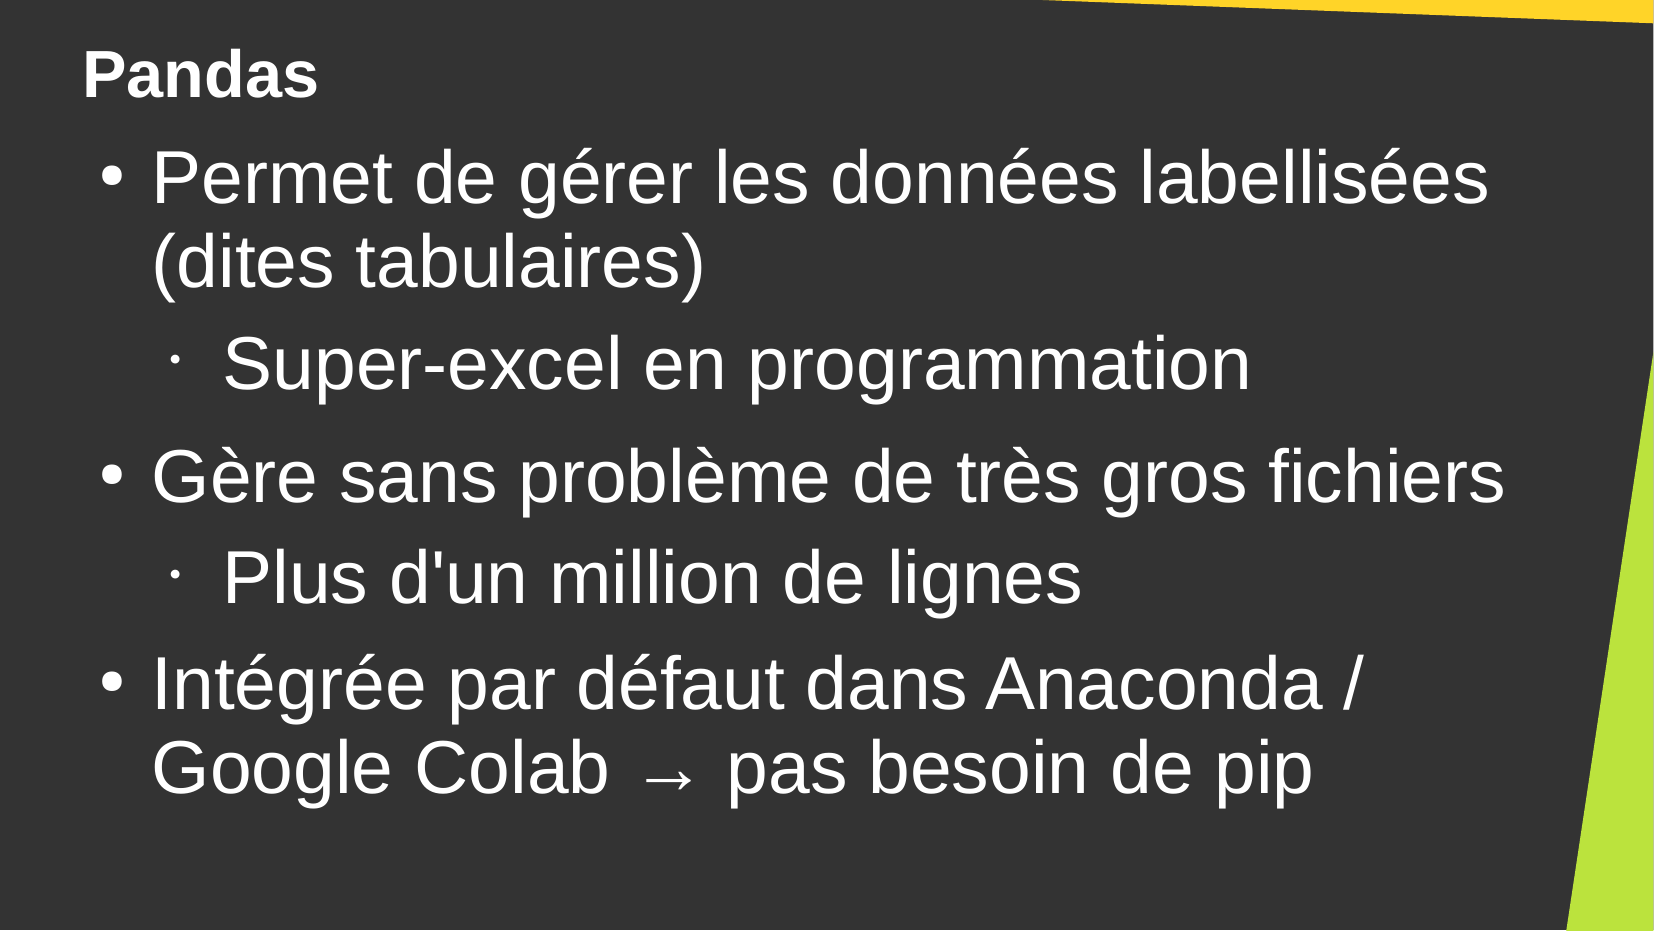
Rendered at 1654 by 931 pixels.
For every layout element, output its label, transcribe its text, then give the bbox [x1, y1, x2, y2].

title Pandas [82, 37, 792, 115]
list Permet de gérer les données labellisées (dites tabulaires) Super-excel en programmation Gère sans problème de très gros fichiers Plus d'un million de lignes Intégrée par défaut dans Anaconda / Google Colab → pas besoin de pip [80, 135, 1560, 816]
text_box [1042, 0, 1654, 24]
text_box [1566, 347, 1654, 931]
